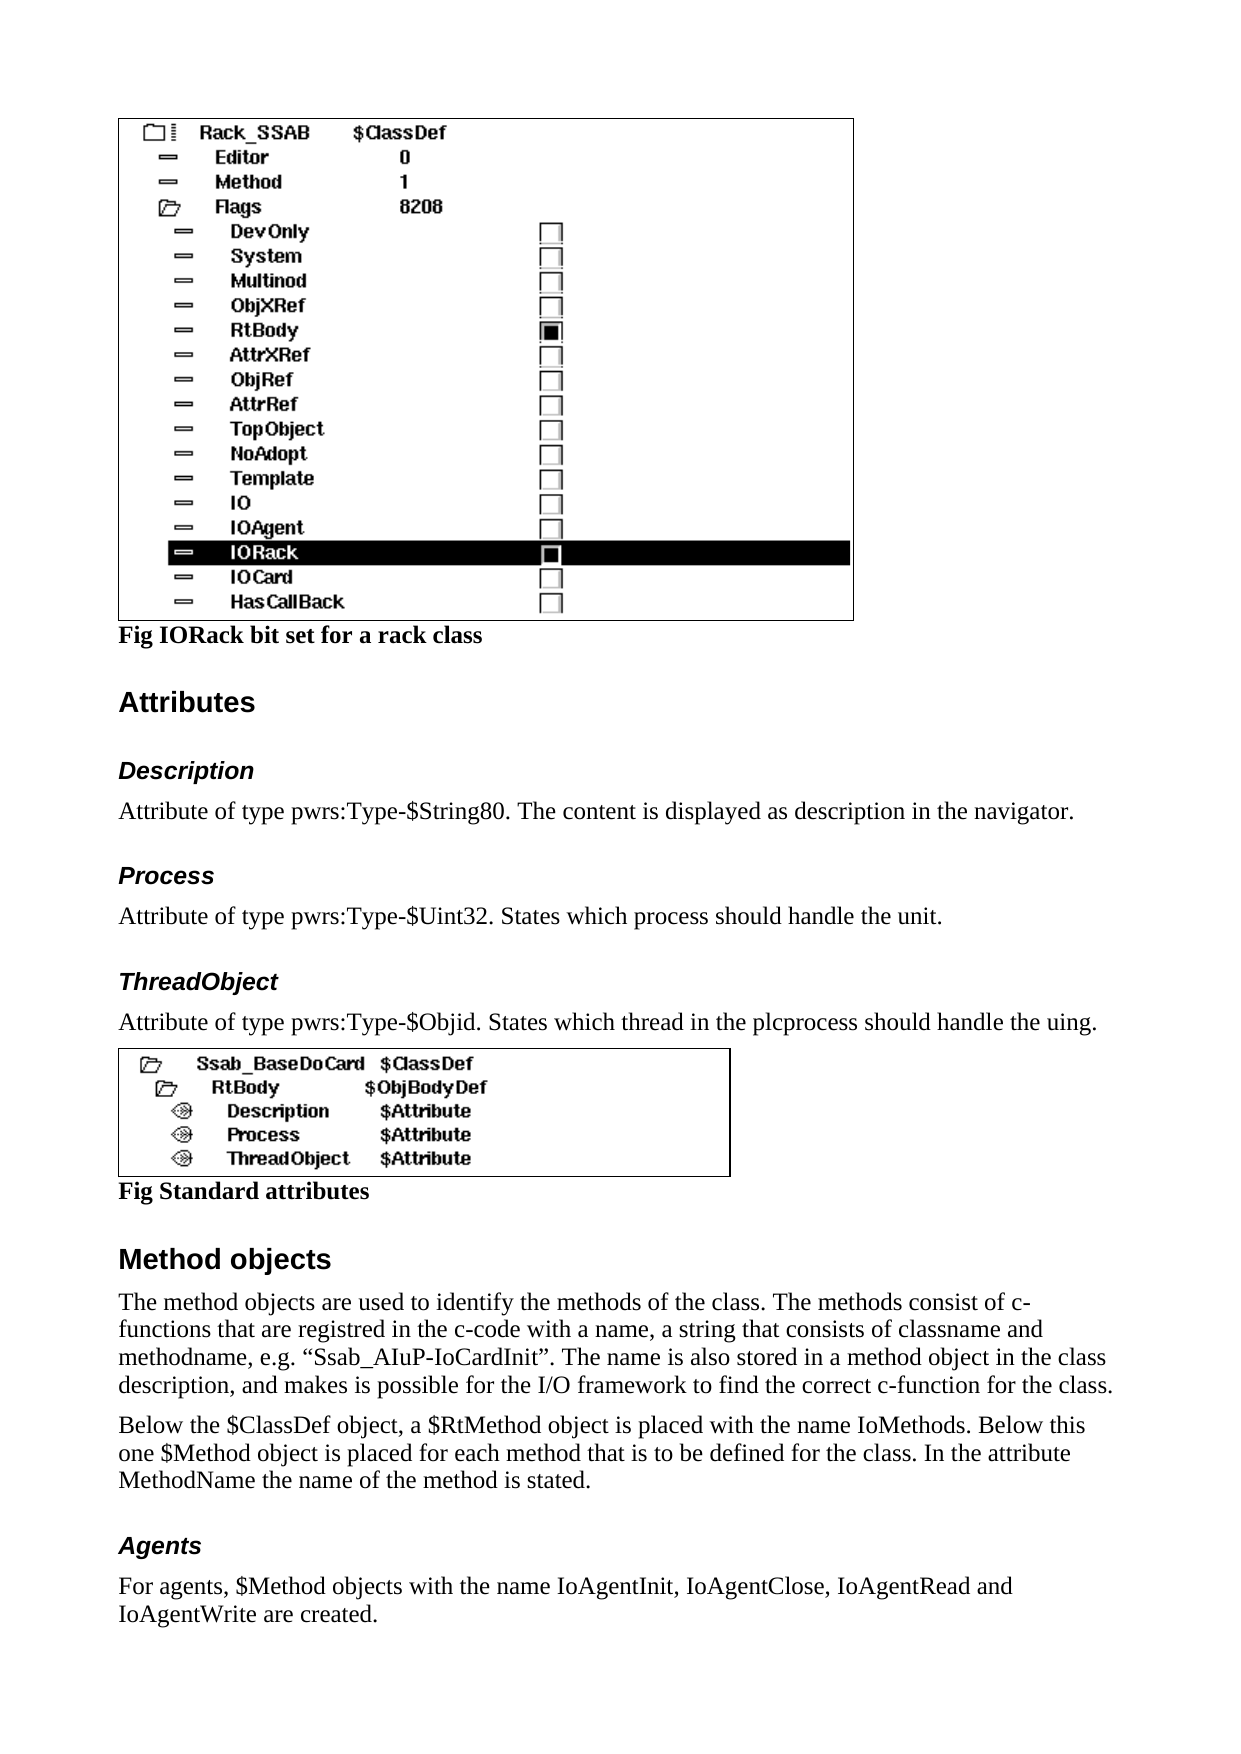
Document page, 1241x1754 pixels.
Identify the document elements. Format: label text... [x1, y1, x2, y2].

text Fig Standard attributes [118, 1174, 1122, 1205]
picture [122, 1051, 727, 1174]
text Below the $ClassDef object, a $RtMethod object is placed with the name IoMethods. Below this one $Method object is placed for each method that is to be defined for the class. In the attribute MethodName the name of the method is stated. [118, 1411, 1122, 1494]
text Fig IORack bit set for a rack class [118, 618, 1122, 649]
subtitle ThreadObject [118, 967, 1122, 995]
subtitle Agents [118, 1532, 1122, 1559]
text Attribute of type pwrs:Type-$String80. The content is displayed as description in the navigator. [118, 797, 1122, 824]
text The method objects are used to identify the methods of the class. The methods consist of c-functions that are registred in the c-code with a name, a string that consists of classname and methodname, e.g. “Ssab_AIuP-IoCardInit”. The name is also stored in a method object in the class description, and makes is possible for the I/O framework to find the correct c-function for the class. [118, 1288, 1122, 1399]
subtitle Description [118, 757, 1122, 784]
subtitle Method objects [118, 1243, 1122, 1275]
text Attribute of type pwrs:Type-$Objid. States which thread in the plcprocess should handle the uing. [118, 1008, 1122, 1035]
subtitle Attributes [118, 686, 1122, 719]
subtitle Process [118, 862, 1122, 890]
picture [122, 122, 851, 618]
text For agents, $Method objects with the name IoAgentInit, IoAgentClose, IoAgentRead and IoAgentWrite are created. [118, 1572, 1122, 1627]
text Attribute of type pwrs:Type-$Uint32. States which process should handle the unit. [118, 902, 1122, 930]
